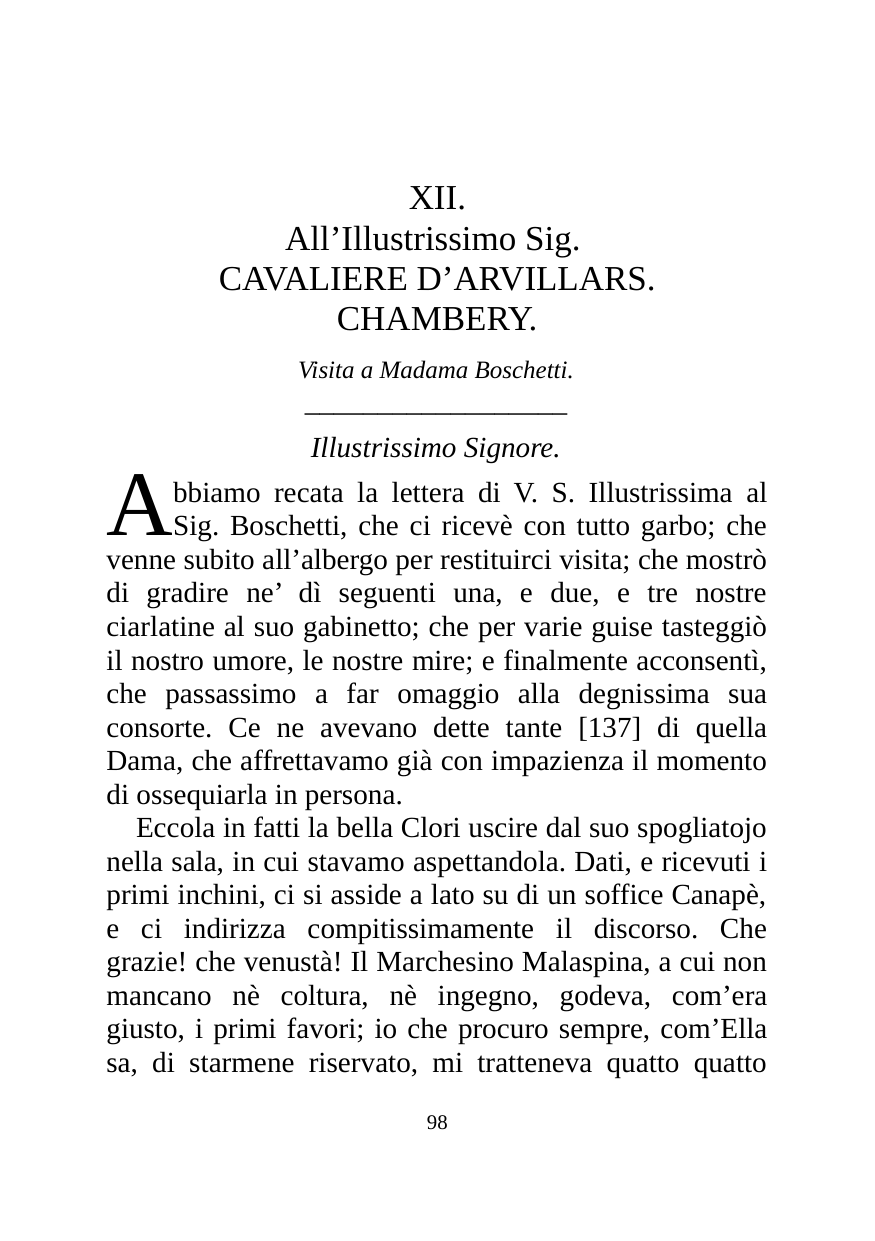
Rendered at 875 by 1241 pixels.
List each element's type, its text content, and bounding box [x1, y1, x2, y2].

text Abbiamo recata la lettera di V. S. Illustrissima al Sig. Boschetti, che ci ricevè con tutto garbo; che venne subito all’albergo per restituirci visita; che mostrò di gradire ne’ dì seguenti una, e due, e tre nostre ciarlatine al suo gabinetto; che per varie guise tasteggiò il nostro umore, le nostre mire; e finalmente acconsentì, che passassimo a far omaggio alla degnissima sua consorte. Ce ne avevano dette tante [137] di quella Dama, che affrettavamo già con impazienza il momento di ossequiarla in persona. [106, 475, 768, 810]
text Eccola in fatti la bella Clori uscire dal suo spogliatojo nella sala, in cui stavamo aspettandola. Dati, e ricevuti i primi inchini, ci si asside a lato su di un soffice Canapè, e ci indirizza compitissimamente il discorso. Che grazie! che venustà! Il Marchesino Malaspina, a cui non mancano nè coltura, nè ingegno, godeva, com’era giusto, i primi favori; io che procuro sempre, com’Ella sa, di starmene riservato, mi tratteneva quatto quatto [106, 810, 768, 1079]
text Visita a Madama Boschetti. [106, 356, 768, 384]
text Illustrissimo Signore. [106, 430, 768, 463]
text __________________ [106, 384, 768, 418]
subtitle XII. All’Illustrissimo Sig. Cavaliere D’Arvillars. Chambery. [106, 177, 768, 338]
